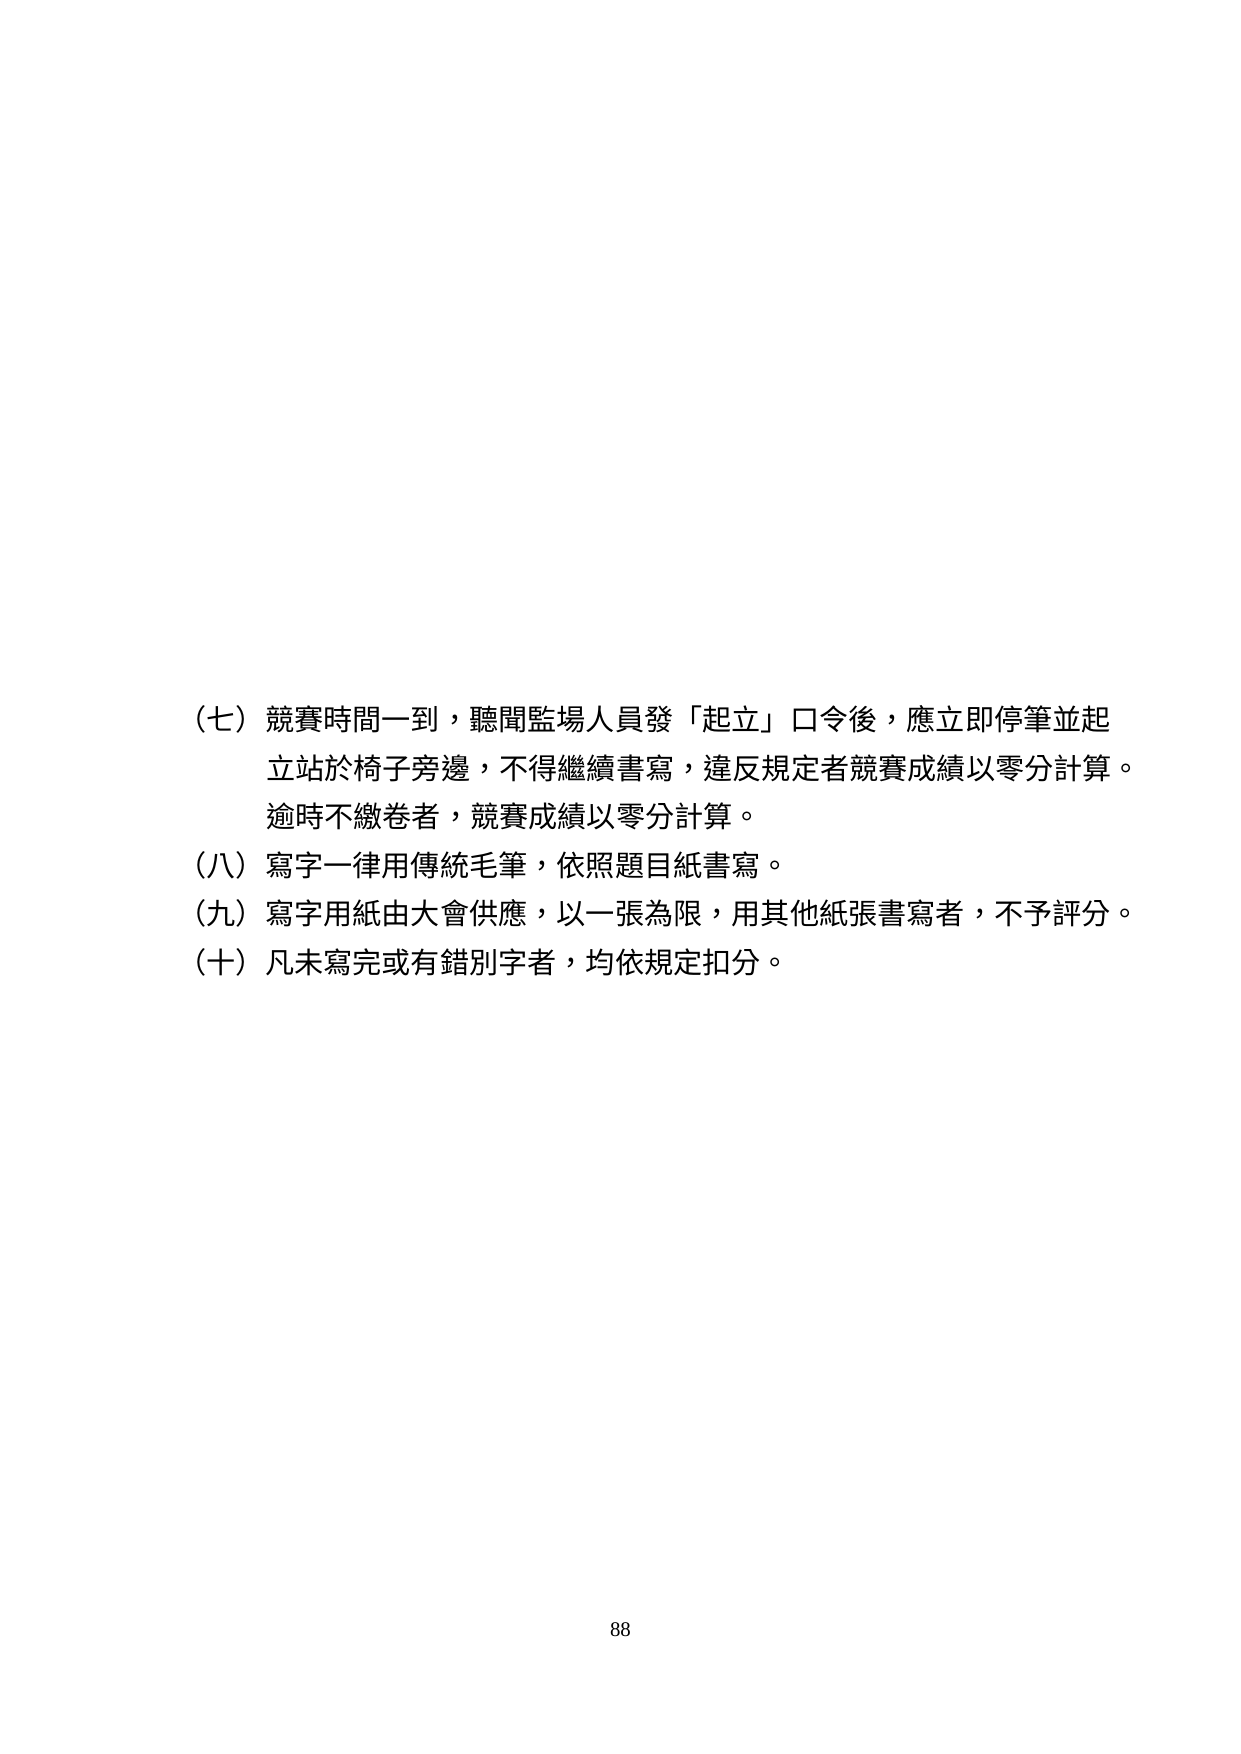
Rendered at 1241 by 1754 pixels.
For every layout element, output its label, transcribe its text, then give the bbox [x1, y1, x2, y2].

text （八）寫字一律用傳統毛筆，依照題目紙書寫。 [177, 842, 1122, 884]
text （十）凡未寫完或有錯別字者，均依規定扣分。 [177, 939, 1122, 982]
text （九）寫字用紙由大會供應，以一張為限，用其他紙張書寫者，不予評分。 [177, 891, 1122, 933]
text （七）競賽時間一到，聽聞監場人員發「起立」口令後，應立即停筆並起立站於椅子旁邊，不得繼續書寫，違反規定者競賽成績以零分計算。逾時不繳卷者，競賽成績以零分計算。 [177, 697, 1122, 836]
